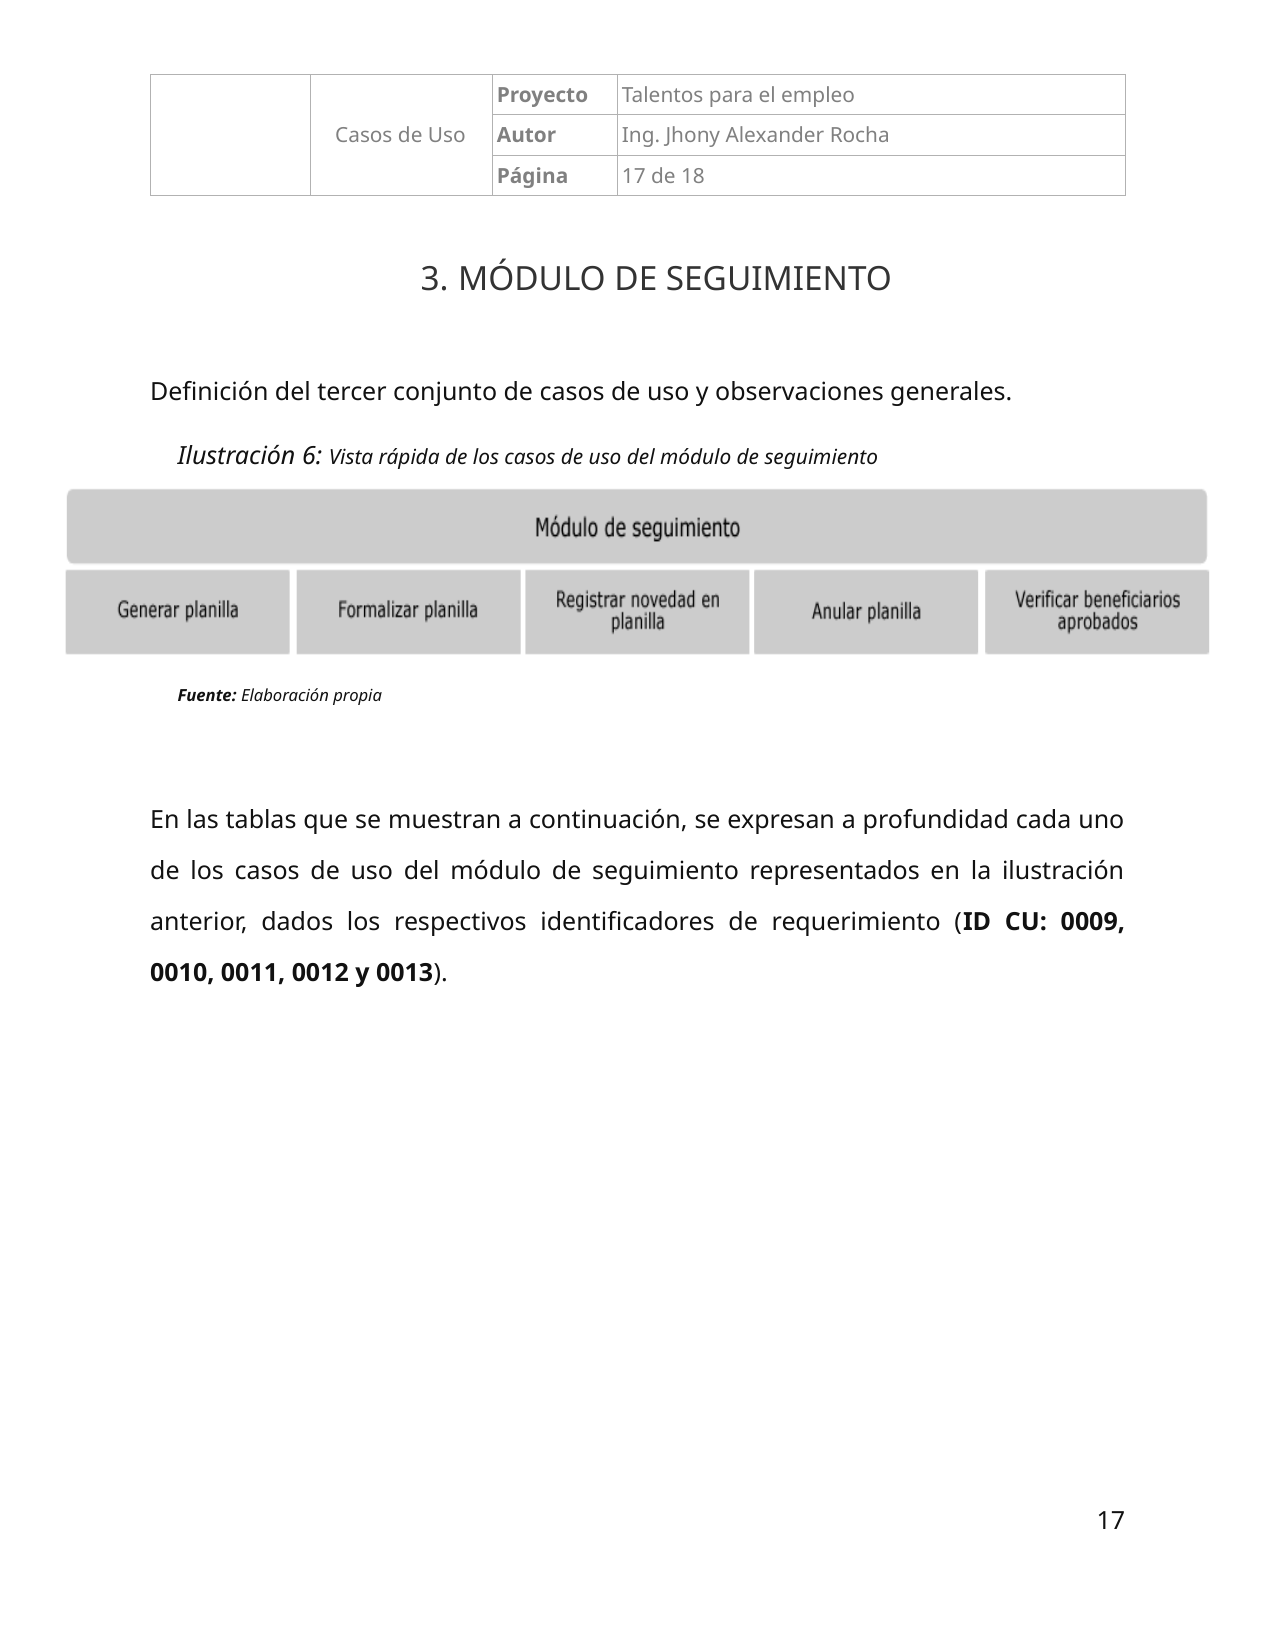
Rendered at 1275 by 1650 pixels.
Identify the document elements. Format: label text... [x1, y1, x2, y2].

subtitle Módulo de Seguimiento [187, 255, 1125, 300]
text Ilustración 6: Vista rápida de los casos de uso del módulo de seguimiento [177, 437, 1098, 471]
picture [54, 471, 1221, 673]
text Fuente: Elaboración propia [177, 673, 1098, 706]
text Definición del tercer conjunto de casos de uso y observaciones generales. [150, 374, 1125, 408]
text En las tablas que se muestran a continuación, se expresan a profundidad cada uno de los casos de uso del módulo de seguimiento representados en la ilustración anterior, dados los respectivos identificadores de requerimiento (ID CU: 0009, 0010, 0011, 0012 y 0013). [150, 802, 1125, 989]
